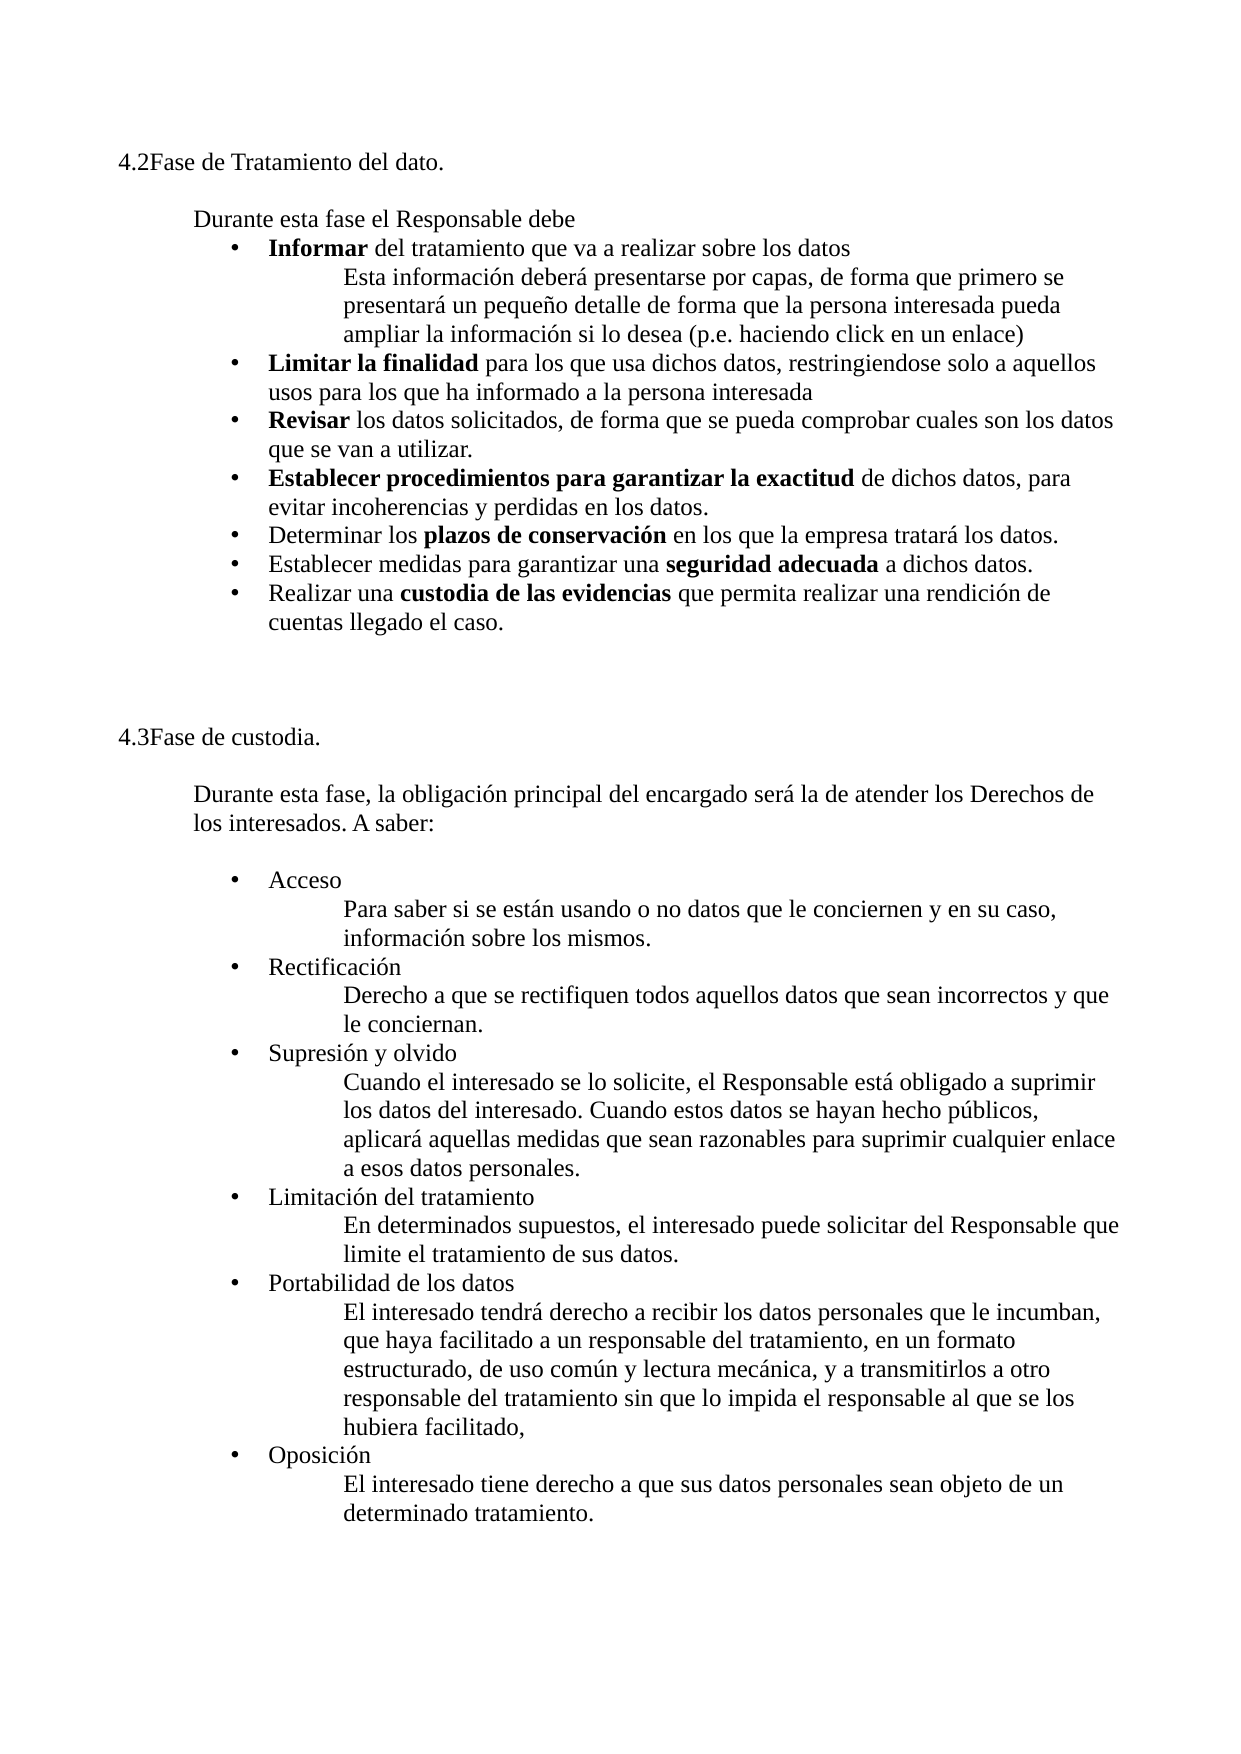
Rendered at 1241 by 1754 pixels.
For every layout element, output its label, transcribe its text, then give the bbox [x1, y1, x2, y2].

text Para saber si se están usando o no datos que le conciernen y en su caso, información sobre los mismos. [343, 894, 1122, 952]
text El interesado tendrá derecho a recibir los datos personales que le incumban, que haya facilitado a un responsable del tratamiento, en un formato estructurado, de uso común y lectura mecánica, y a transmitirlos a otro responsable del tratamiento sin que lo impida el responsable al que se los hubiera facilitado, [343, 1297, 1122, 1441]
text En determinados supuestos, el interesado puede solicitar del Responsable que limite el tratamiento de sus datos. [343, 1211, 1122, 1268]
text Esta información deberá presentarse por capas, de forma que primero se presentará un pequeño detalle de forma que la persona interesada pueda ampliar la información si lo desea (p.e. haciendo click en un enlace) [343, 262, 1122, 348]
list Revisar los datos solicitados, de forma que se pueda comprobar cuales son los datos que se van a utilizar. [231, 406, 1122, 463]
list Informar del tratamiento que va a realizar sobre los datos [231, 233, 1122, 262]
text 4.3Fase de custodia. [118, 722, 1122, 751]
list Rectificación [231, 952, 1122, 981]
list Supresión y olvido [231, 1038, 1122, 1067]
list Portabilidad de los datos [231, 1268, 1122, 1297]
list Oposición [231, 1441, 1122, 1469]
list Determinar los plazos de conservación en los que la empresa tratará los datos. [231, 521, 1122, 549]
text Durante esta fase, la obligación principal del encargado será la de atender los Derechos de los interesados. A saber: [193, 779, 1122, 837]
list Acceso [231, 866, 1122, 894]
list Establecer procedimientos para garantizar la exactitud de dichos datos, para evitar incoherencias y perdidas en los datos. [231, 463, 1122, 521]
list Limitación del tratamiento [231, 1182, 1122, 1211]
list Establecer medidas para garantizar una seguridad adecuada a dichos datos. [231, 549, 1122, 578]
list Limitar la finalidad para los que usa dichos datos, restringiendose solo a aquellos usos para los que ha informado a la persona interesada [231, 348, 1122, 406]
text El interesado tiene derecho a que sus datos personales sean objeto de un determinado tratamiento. [343, 1469, 1122, 1527]
list Cuando el interesado se lo solicite, el Responsable está obligado a suprimir los datos del interesado. Cuando estos datos se hayan hecho públicos, aplicará aquellas medidas que sean razonables para suprimir cualquier enlace a esos datos personales. [306, 1067, 1122, 1182]
text Durante esta fase el Responsable debe [118, 204, 1122, 233]
text 4.2Fase de Tratamiento del dato. [118, 147, 1122, 176]
text Derecho a que se rectifiquen todos aquellos datos que sean incorrectos y que le conciernan. [343, 981, 1122, 1038]
list Realizar una custodia de las evidencias que permita realizar una rendición de cuentas llegado el caso. [231, 578, 1122, 636]
